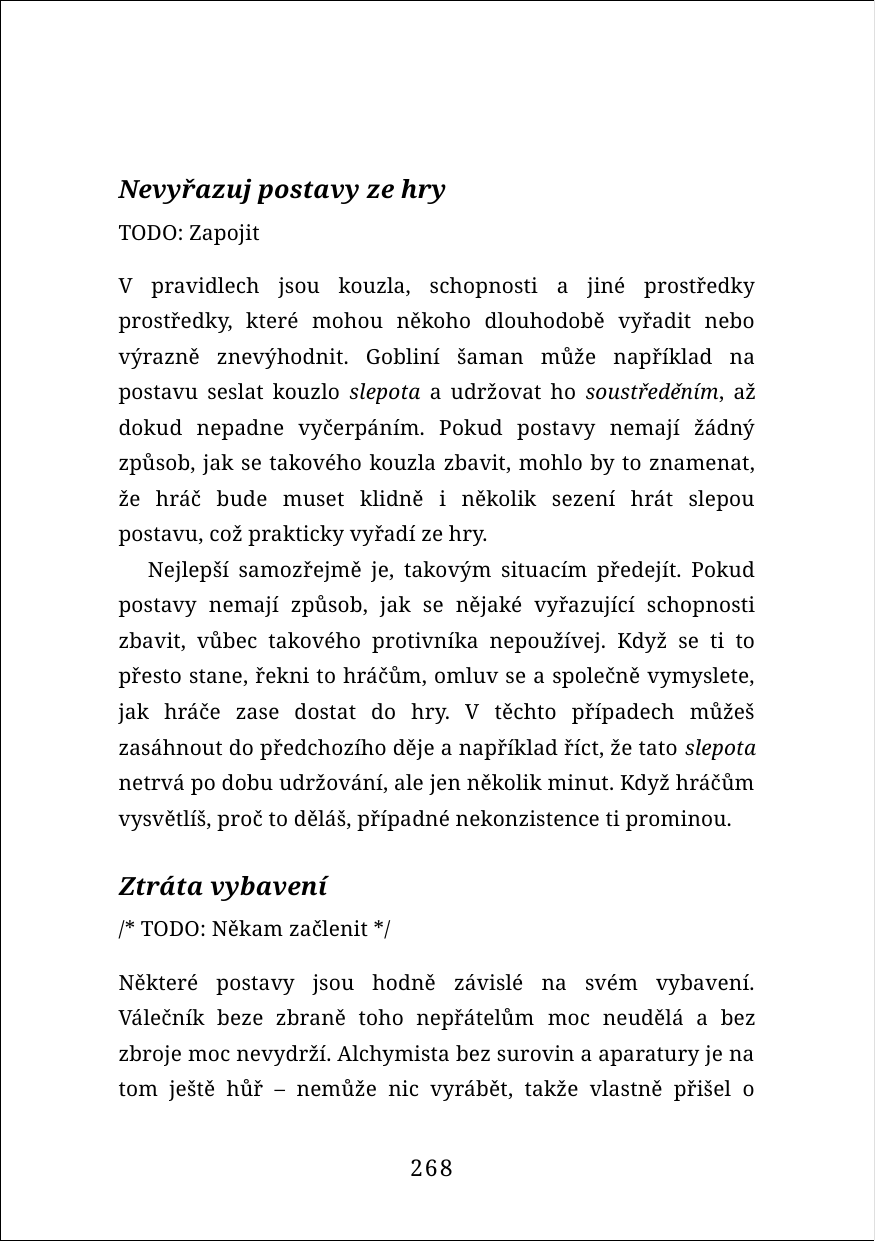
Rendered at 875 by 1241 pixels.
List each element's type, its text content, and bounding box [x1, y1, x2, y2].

text /* TODO: Někam začlenit */ [118, 914, 756, 943]
text TODO: Zapojit [118, 218, 756, 246]
subtitle Nevyřazuj postavy ze hry [118, 172, 756, 206]
text V pravidlech jsou kouzla, schopnosti a jiné prostředky prostředky, které mohou někoho dlouhodobě vyřadit nebo výrazně znevýhodnit. Gobliní šaman může například na postavu seslat kouzlo slepota a udržovat ho soustředěním, až dokud nepadne vyčerpáním. Pokud postavy nemají žádný způsob, jak se takového kouzla zbavit, mohlo by to znamenat, že hráč bude muset klidně i několik sezení hrát slepou postavu, což prakticky vyřadí ze hry. Nejlepší samozřejmě je, takovým situacím předejít. Pokud postavy nemají způsob, jak se nějaké vyřazující schopnosti zbavit, vůbec takového protivníka nepoužívej. Když se ti to přesto stane, řekni to hráčům, omluv se a společně vymyslete, jak hráče zase dostat do hry. V těchto případech můžeš zasáhnout do předchozího děje a například říct, že tato slepota netrvá po dobu udržování, ale jen několik minut. Když hráčům vysvětlíš, proč to děláš, případné nekonzistence ti prominou. [118, 271, 756, 832]
text Některé postavy jsou hodně závislé na svém vybavení. Válečník beze zbraně toho nepřátelům moc neudělá a bez zbroje moc nevydrží. Alchymista bez surovin a aparatury je na tom ještě hůř – nemůže nic vyrábět, takže vlastně přišel o [118, 968, 756, 1103]
subtitle Ztráta vybavení [118, 869, 756, 903]
